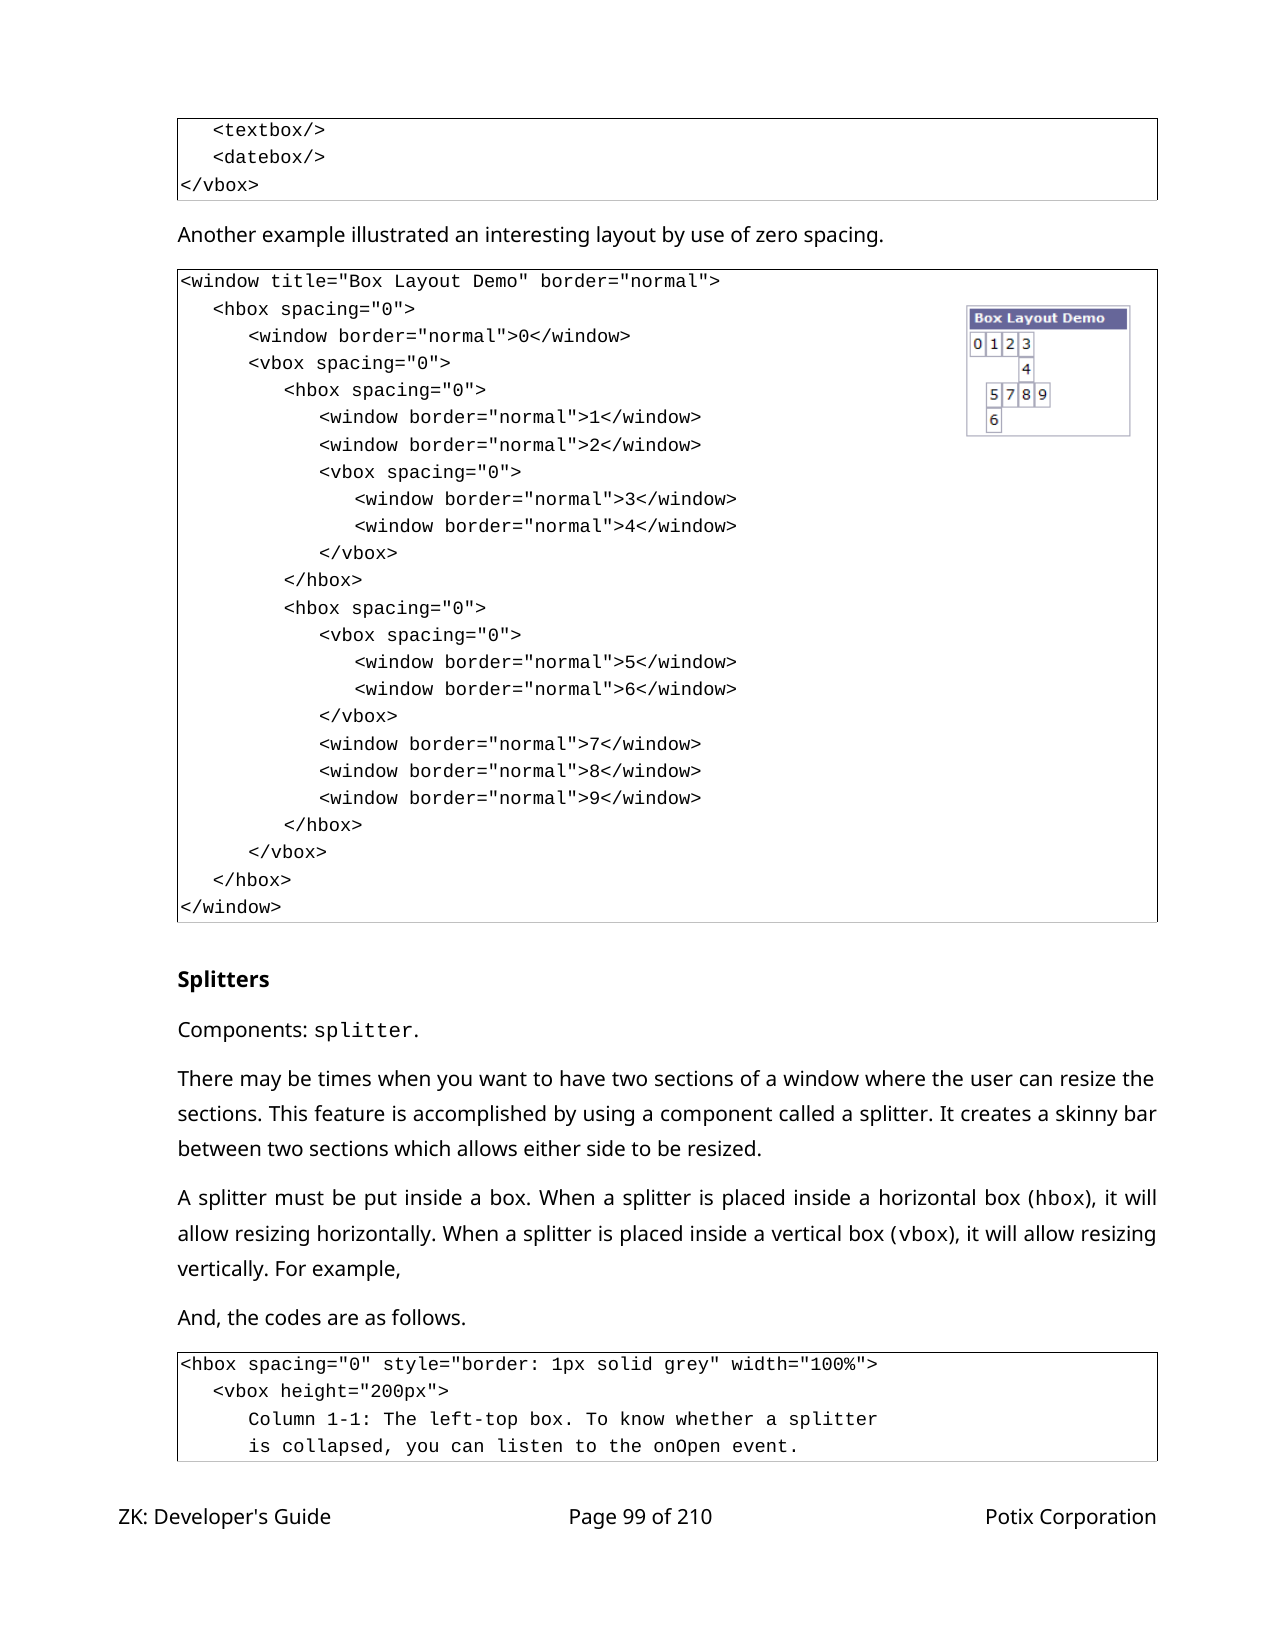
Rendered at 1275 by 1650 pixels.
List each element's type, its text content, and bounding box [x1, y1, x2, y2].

text <hbox spacing="0" style="border: 1px solid grey" width="100%"> [178, 1353, 1157, 1376]
text [1133, 378, 1157, 402]
text <window border="normal">7</window> [178, 731, 1157, 756]
text A splitter must be put inside a box. When a splitter is placed inside a horizontal box (hbox), it will allow resizing horizontally. When a splitter is placed inside a vertical box (vbox), it will allow resizing vertically. For example, [177, 1183, 1157, 1283]
text </vbox> [178, 172, 1157, 200]
text Another example illustrated an interesting layout by use of zero spacing. [177, 220, 1157, 249]
text <hbox spacing="0"> [178, 596, 1157, 620]
text </vbox> [178, 541, 1157, 565]
text </vbox> [178, 704, 1157, 728]
subtitle Splitters [177, 964, 1157, 994]
text <textbox/> [178, 119, 1157, 142]
text <vbox spacing="0"> [178, 351, 964, 375]
text <window border="normal">1</window> [178, 405, 964, 429]
text <hbox spacing="0"> [178, 378, 964, 402]
text <window border="normal">2</window> [178, 432, 1157, 457]
text Components: splitter. [177, 1015, 1157, 1043]
text <window border="normal">5</window> [178, 650, 1157, 674]
text [1133, 351, 1157, 375]
text <hbox spacing="0"> [178, 296, 1157, 321]
text <vbox height="200px"> [178, 1379, 1157, 1404]
text </hbox> [178, 867, 1157, 892]
text <window border="normal">8</window> [178, 759, 1157, 783]
text <window border="normal">4</window> [178, 514, 1157, 538]
text There may be times when you want to have two sections of a window where the user can resize the sections. This feature is accomplished by using a component called a splitter. It creates a skinny bar between two sections which allows either side to be resized. [177, 1064, 1157, 1163]
text </hbox> [178, 568, 1157, 593]
text <window border="normal">9</window> [178, 786, 1157, 810]
text is collapsed, you can listen to the onOpen event. [178, 1434, 1157, 1461]
text </window> [178, 894, 1157, 922]
text </vbox> [178, 840, 1157, 864]
text <window title="Box Layout Demo" border="normal"> [178, 270, 1157, 293]
text <vbox spacing="0"> [178, 623, 1157, 647]
picture [964, 303, 1133, 440]
text <window border="normal">6</window> [178, 677, 1157, 701]
text Column 1-1: The left-top box. To know whether a splitter [178, 1407, 1157, 1431]
text <vbox spacing="0"> [178, 459, 1157, 484]
text And, the codes are as follows. [177, 1303, 1157, 1332]
text </hbox> [178, 813, 1157, 837]
text <datebox/> [178, 145, 1157, 169]
text <window border="normal">0</window> [178, 324, 964, 348]
text <window border="normal">3</window> [178, 487, 1157, 511]
